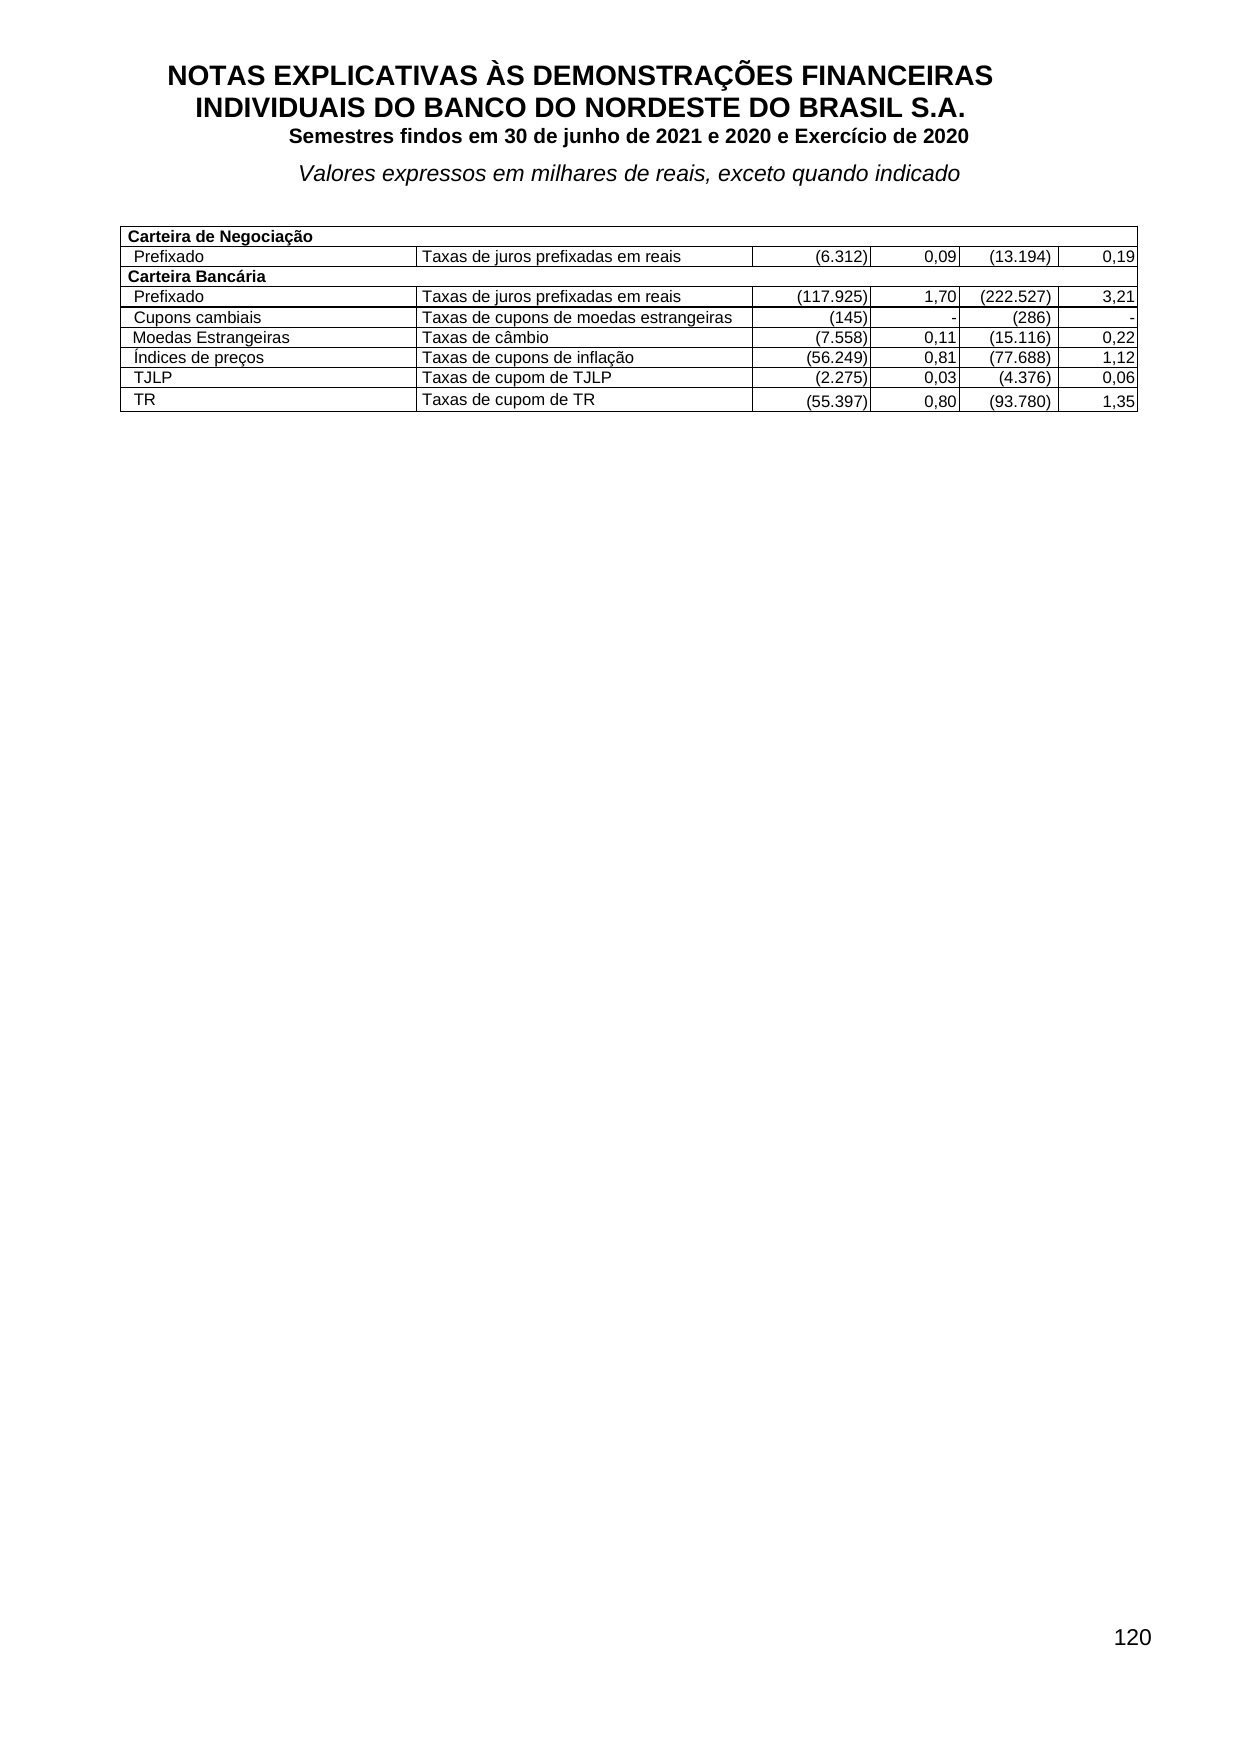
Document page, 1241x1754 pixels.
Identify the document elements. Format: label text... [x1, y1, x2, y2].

table_cell Taxas de juros prefixadas em reais [417, 247, 752, 266]
table_cell Taxas de cupom de TJLP [417, 368, 752, 387]
table_cell (6.312) [753, 247, 870, 266]
table_cell 0,03 [871, 368, 959, 387]
table_cell (77.688) [960, 348, 1058, 367]
table_cell Carteira Bancária [121, 267, 1137, 286]
table_cell 0,81 [871, 348, 959, 367]
table_cell Taxas de cupons de inflação [417, 348, 752, 367]
table_cell 1,35 [1059, 388, 1137, 411]
table_cell 0,19 [1059, 247, 1137, 266]
table_cell 0,06 [1059, 368, 1137, 387]
table_cell (7.558) [753, 328, 870, 347]
table_cell (15.116) [960, 328, 1058, 347]
table_cell (55.397) [753, 388, 870, 411]
table_cell (56.249) [753, 348, 870, 367]
table_cell (222.527) [960, 287, 1058, 306]
table_cell Moedas Estrangeiras [121, 328, 416, 347]
table_cell 1,70 [871, 287, 959, 306]
table_cell (286) [960, 308, 1058, 327]
table_cell Taxas de câmbio [417, 328, 752, 347]
table_cell Prefixado [121, 247, 416, 266]
table_cell 0,11 [871, 328, 959, 347]
table_cell Prefixado [121, 287, 416, 306]
table_cell TJLP [121, 368, 416, 387]
table_cell Cupons cambiais [121, 308, 416, 327]
table_cell (145) [753, 308, 870, 327]
table_cell - [1059, 308, 1137, 327]
table_cell 3,21 [1059, 287, 1137, 306]
table_cell TR [121, 388, 416, 411]
table_cell Taxas de juros prefixadas em reais [417, 287, 752, 306]
table_cell 1,12 [1059, 348, 1137, 367]
table_cell (117.925) [753, 287, 870, 306]
table_cell 0,22 [1059, 328, 1137, 347]
table_cell Carteira de Negociação [121, 227, 1137, 246]
table_cell (93.780) [960, 388, 1058, 411]
table_cell - [871, 308, 959, 327]
table_cell Índices de preços [121, 348, 416, 367]
table_cell 0,80 [871, 388, 959, 411]
table_cell Taxas de cupom de TR [417, 388, 752, 411]
table_cell (13.194) [960, 247, 1058, 266]
table_cell (2.275) [753, 368, 870, 387]
table_cell Taxas de cupons de moedas estrangeiras [417, 308, 752, 327]
table_cell 0,09 [871, 247, 959, 266]
table_cell (4.376) [960, 368, 1058, 387]
